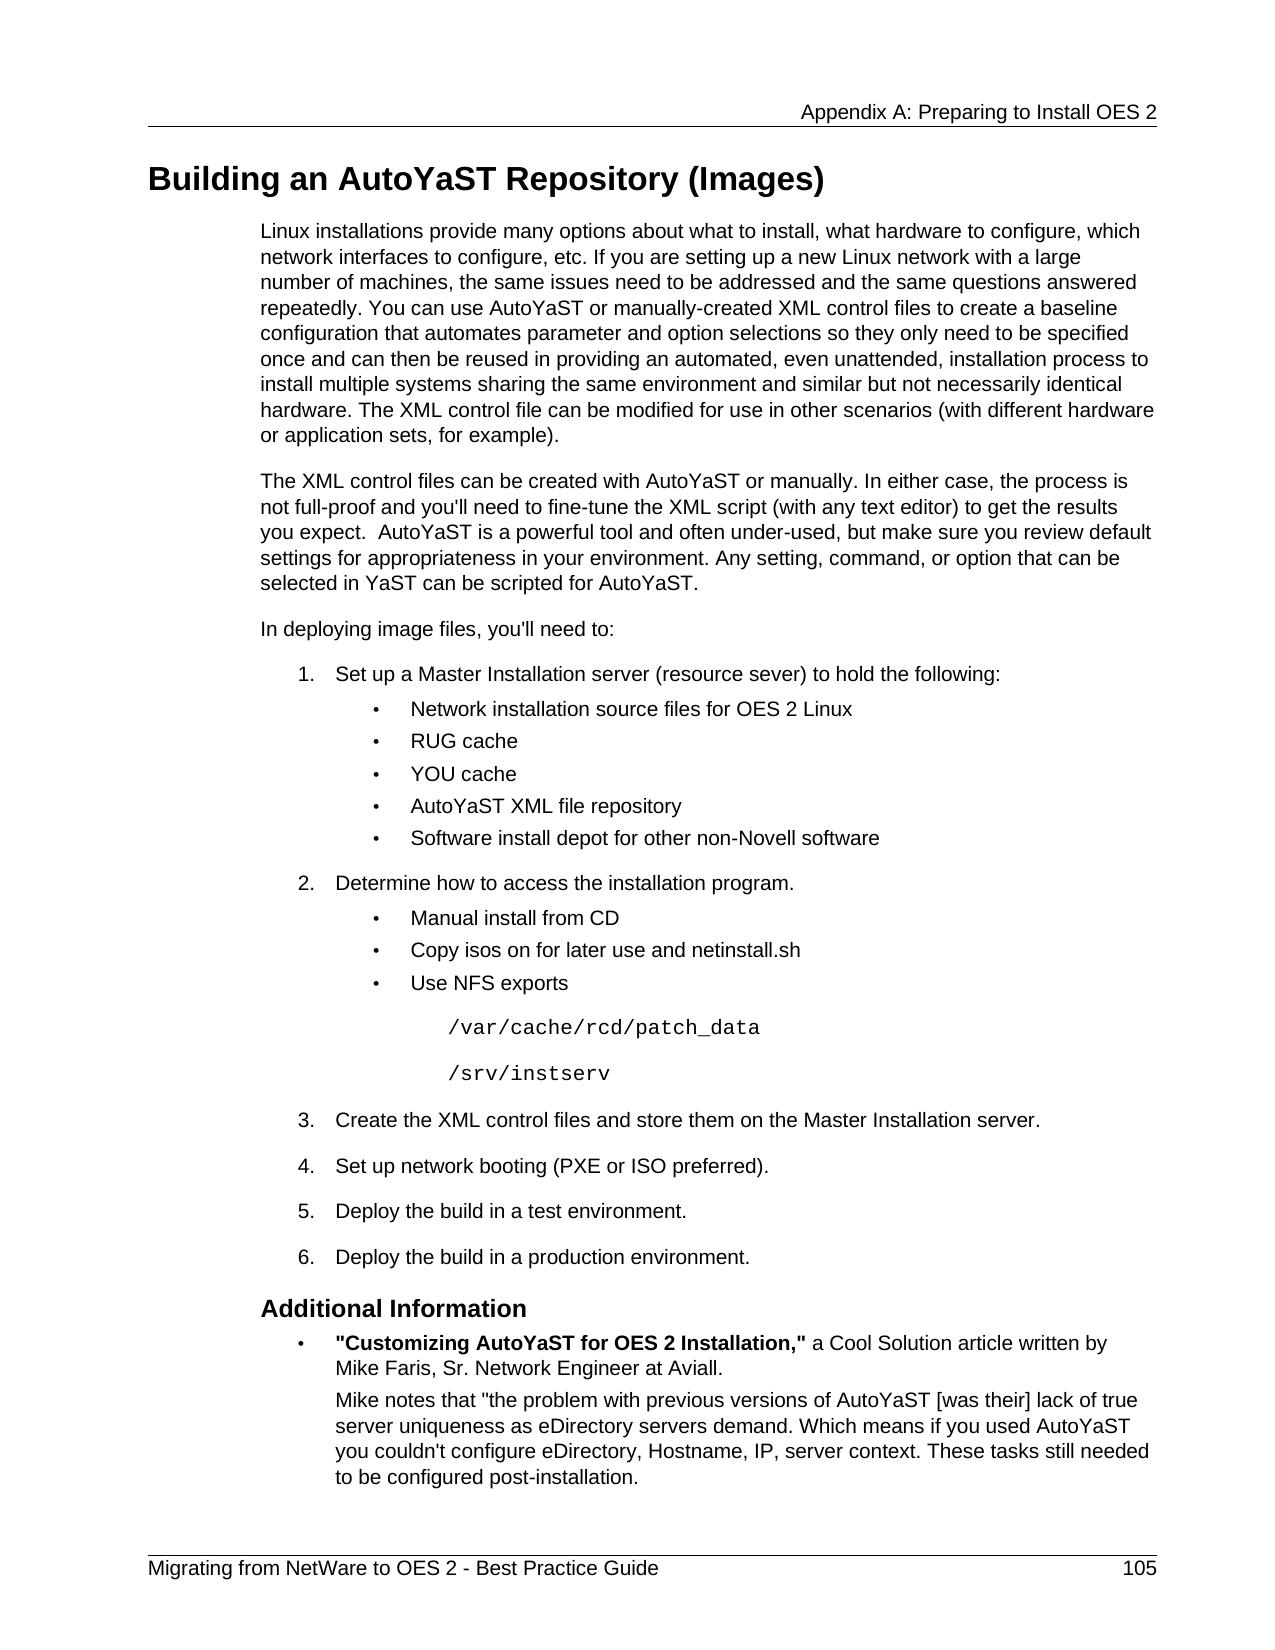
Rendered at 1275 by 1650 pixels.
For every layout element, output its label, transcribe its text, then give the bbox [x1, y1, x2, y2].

list Create the XML control files and store them on the Master Installation server. [298, 1109, 1157, 1132]
list Software install depot for other non-Novell software [373, 826, 1157, 850]
list Copy isos on for later use and netinstall.sh [373, 939, 1157, 962]
list Use NFS exports [373, 971, 1157, 994]
list "Customizing AutoYaST for OES 2 Installation," a Cool Solution article written by Mike Faris, Sr. Network Engineer at Aviall. [298, 1331, 1157, 1380]
list Network installation source files for OES 2 Linux [373, 698, 1157, 721]
list Manual install from CD [373, 907, 1157, 930]
text In deploying image files, you'll need to: [260, 617, 1157, 641]
text /var/cache/rcd/patch_data [448, 1017, 1157, 1040]
text /srv/instserv [448, 1063, 1157, 1086]
list YOU cache [373, 762, 1157, 786]
list Mike notes that "the problem with previous versions of AutoYaST [was their] lack of true server uniqueness as eDirectory servers demand. Which means if you used AutoYaST you couldn't configure eDirectory, Hostname, IP, server context. These tasks still needed to be configured post-installation. [298, 1389, 1157, 1488]
list Determine how to access the installation program. [298, 872, 1157, 895]
list Deploy the build in a test environment. [298, 1200, 1157, 1223]
text Linux installations provide many options about what to install, what hardware to configure, which network interfaces to configure, etc. If you are setting up a new Linux network with a large number of machines, the same issues need to be addressed and the same questions answered repeatedly. You can use AutoYaST or manually-created XML control files to create a baseline configuration that automates parameter and option selections so they only need to be specified once and can then be reused in providing an automated, even unattended, installation process to install multiple systems sharing the same environment and similar but not necessarily identical hardware. The XML control file can be modified for use in other scenarios (with different hardware or application sets, for example). [260, 220, 1157, 447]
list Deploy the build in a production environment. [298, 1246, 1157, 1269]
list AutoYaST XML file repository [373, 794, 1157, 818]
subtitle Additional Information [260, 1294, 1157, 1322]
list Set up a Master Installation server (resource sever) to hold the following: [298, 663, 1157, 686]
text The XML control files can be created with AutoYaST or manually. In either case, the process is not full-proof and you'll need to fine-tune the XML script (with any text editor) to get the results you expect. AutoYaST is a powerful tool and often under-used, but make sure you review default settings for appropriateness in your environment. Any setting, command, or option that can be selected in YaST can be scripted for AutoYaST. [260, 470, 1157, 595]
list RUG cache [373, 730, 1157, 753]
list Set up network booting (PXE or ISO preferred). [298, 1154, 1157, 1178]
subtitle Building an AutoYaST Repository (Images) [148, 161, 1157, 198]
